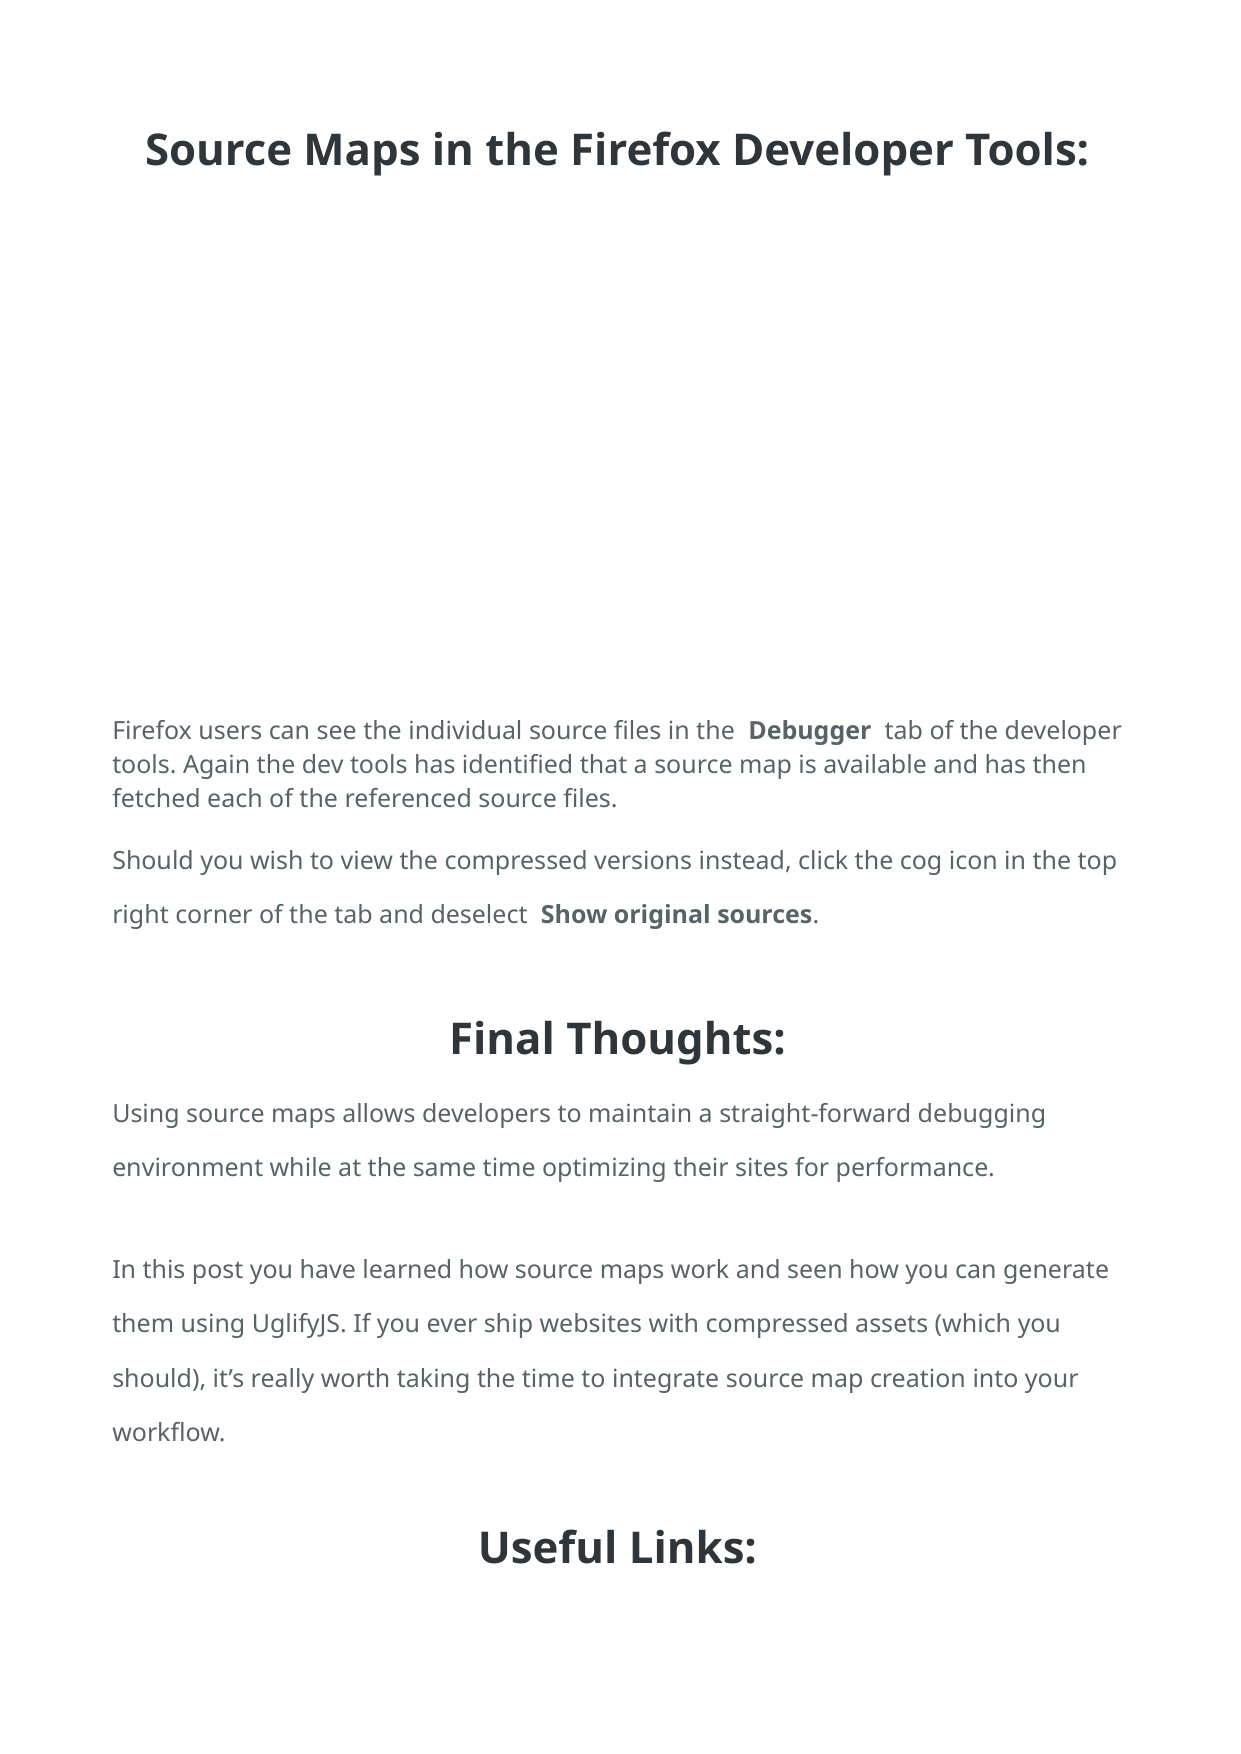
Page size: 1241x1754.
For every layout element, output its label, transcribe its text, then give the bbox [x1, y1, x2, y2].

subtitle Source Maps in the Firefox Developer Tools: [112, 118, 1122, 178]
text Useful Links: [112, 1516, 1122, 1576]
text In this post you have learned how source maps work and seen how you can generate them using UglifyJS. If you ever ship websites with compressed assets (which you should), it’s really worth taking the time to integrate source map creation into your workflow. [112, 1251, 1122, 1449]
subtitle Final Thoughts: [112, 1008, 1122, 1067]
text Firefox users can see the individual source files in the Debugger tab of the developer tools. Again the dev tools has identified that a source map is available and has then fetched each of the referenced source files. [112, 712, 1122, 814]
text Should you wish to view the compressed versions instead, click the cog icon in the top right corner of the tab and deselect Show original sources. [112, 843, 1122, 931]
text Using source maps allows developers to maintain a straight-forward debugging environment while at the same time optimizing their sites for performance. [112, 1096, 1122, 1184]
